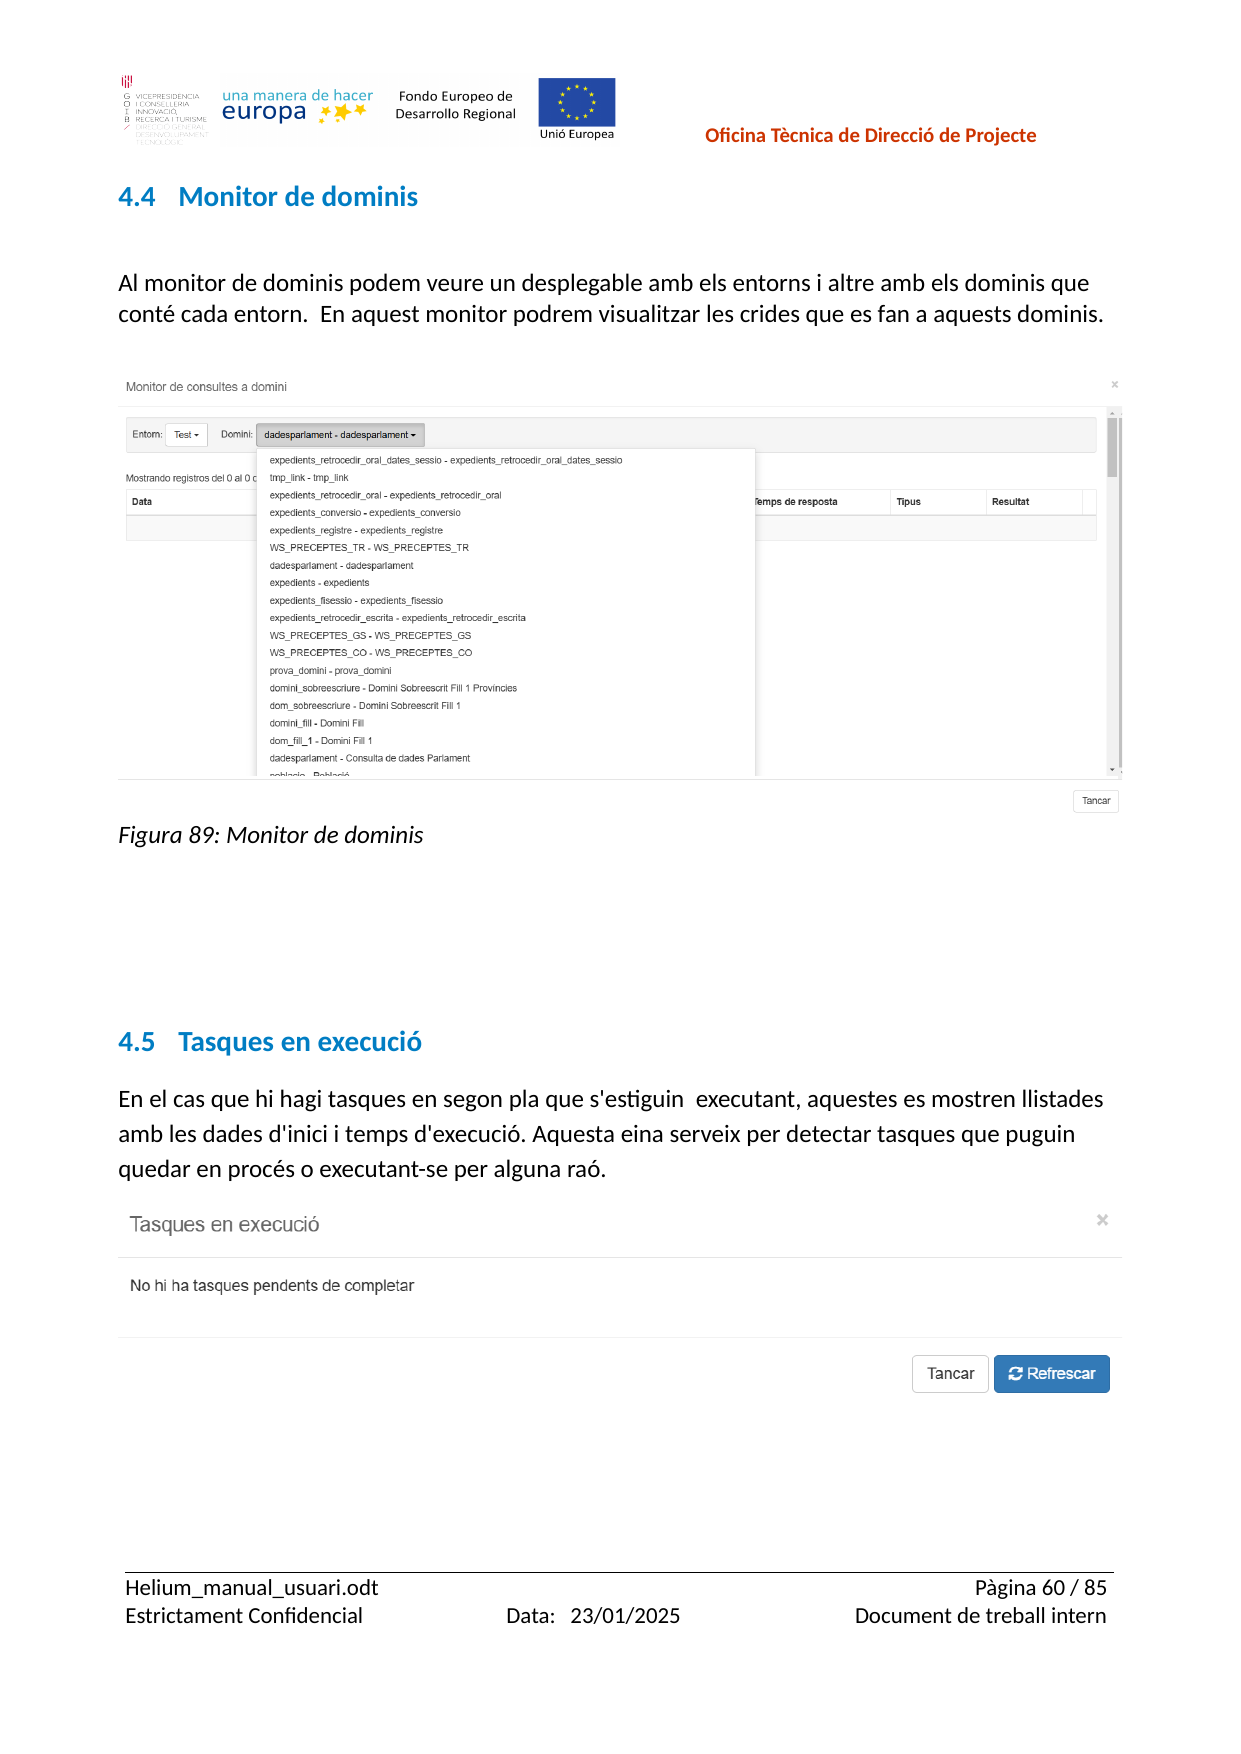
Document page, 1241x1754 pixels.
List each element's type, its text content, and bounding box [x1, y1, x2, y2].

text Figura 89: Monitor de dominis [118, 820, 1122, 850]
picture [118, 73, 213, 147]
text Al monitor de dominis podem veure un desplegable amb els entorns i altre amb els dominis que conté cada entorn. En aquest monitor podrem visualitzar les crides que es fan a aquests dominis. [118, 267, 1122, 328]
picture [118, 1202, 1123, 1406]
picture [219, 73, 621, 147]
subtitle Tasques en execució [118, 1023, 1122, 1059]
text En el cas que hi hagi tasques en segon pla que s'estiguin executant, aquestes es mostren llistades amb les dades d'inici i temps d'execució. Aquesta eina serveix per detectar tasques que puguin quedar en procés o executant-se per alguna raó. [118, 1083, 1122, 1183]
subtitle Monitor de dominis [118, 178, 1122, 213]
picture [118, 371, 1123, 820]
